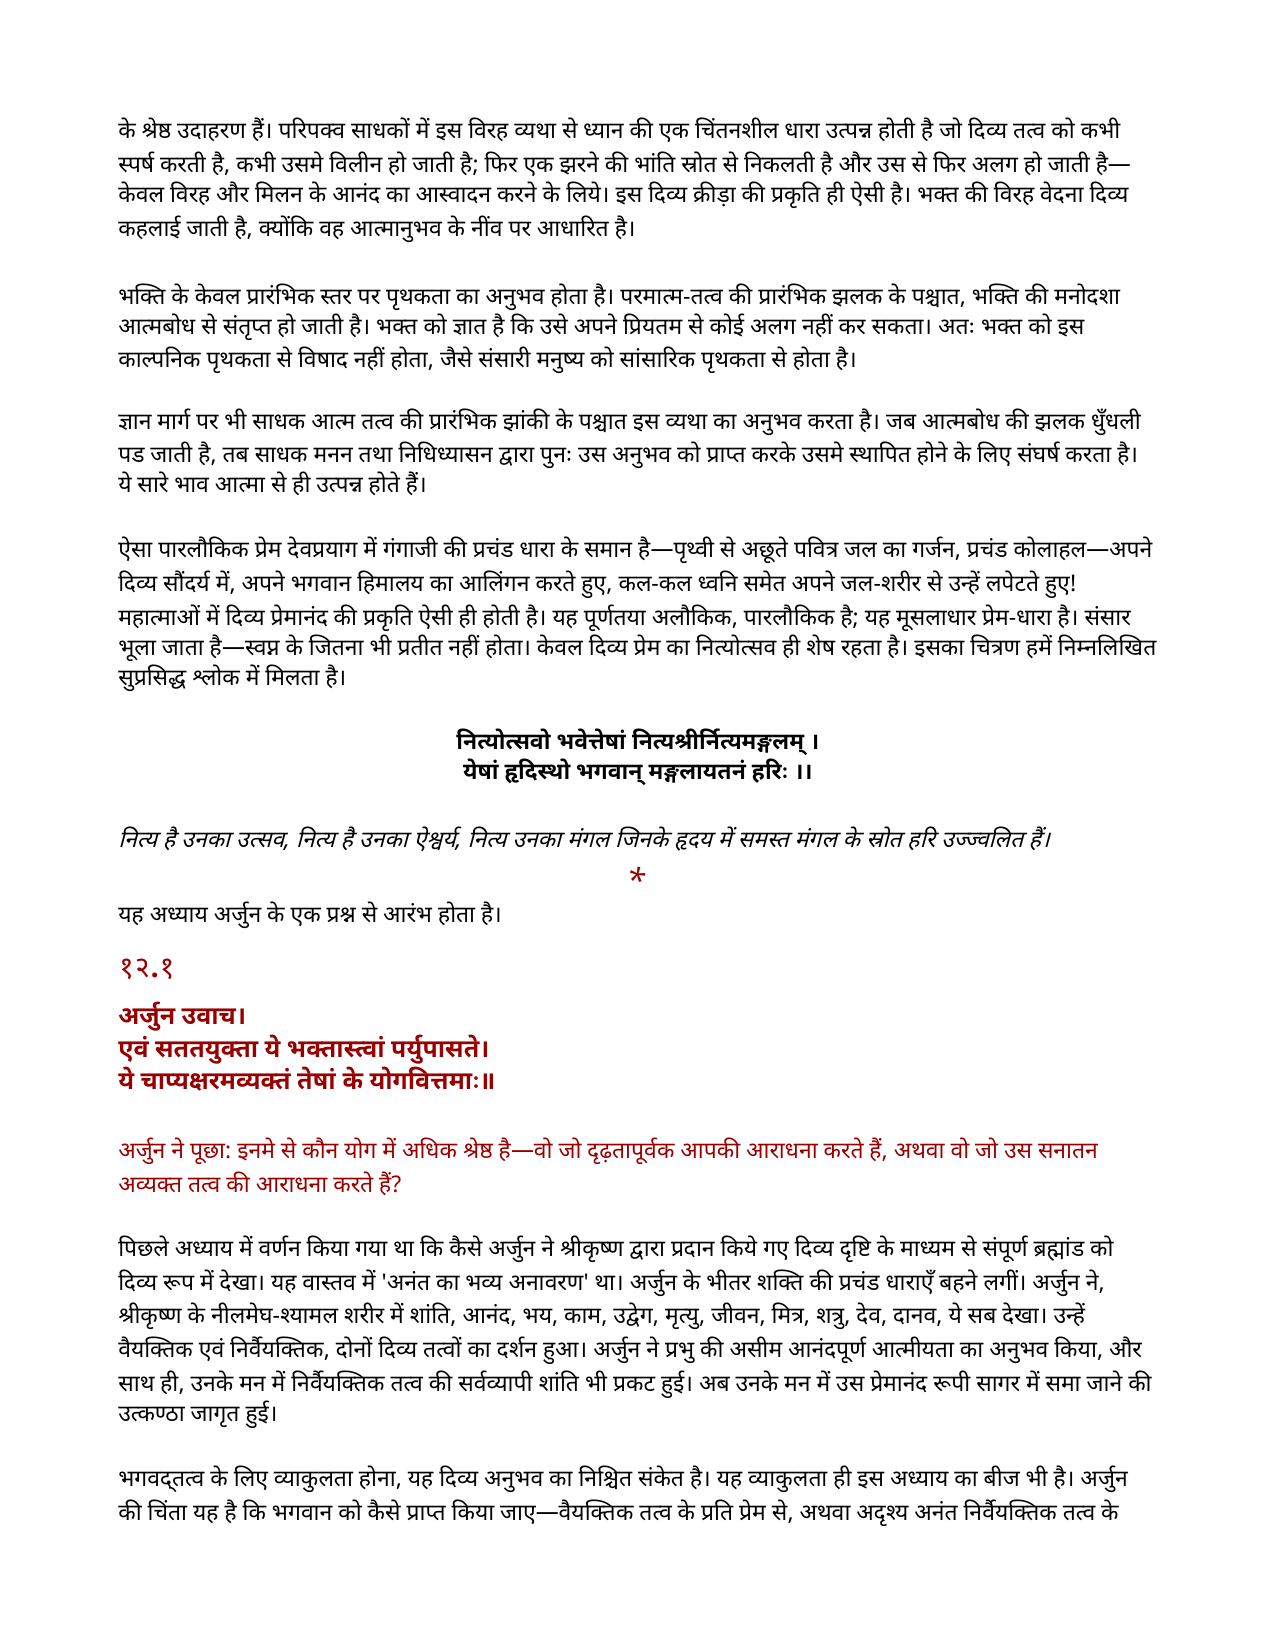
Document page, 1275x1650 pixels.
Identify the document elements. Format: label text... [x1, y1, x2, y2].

text एवं सततयुक्ता ये भक्तास्त्वां पर्युपासते। [118, 1034, 1157, 1067]
text येषां हृदिस्थो भगवान् मङ्गलायतनं हरिः ।। [118, 759, 1157, 789]
text * [118, 857, 1157, 902]
text पिछले अध्याय में वर्णन किया गया था कि कैसे अर्जुन ने श्रीकृष्ण द्वारा प्रदान किये गए दिव्य दृष्टि के माध्यम से संपूर्ण ब्रह्मांड को दिव्य रूप में देखा। यह वास्तव में 'अनंत का भव्य अनावरण' था। अर्जुन के भीतर शक्ति की प्रचंड धाराएँ बहने लगीं। अर्जुन ने, श्रीकृष्ण के नीलमेघ-श्यामल शरीर में शांति, आनंद, भय, काम, उद्वेग, मृत्यु, जीवन, मित्र, शत्रु, देव, दानव, ये सब देखा। उन्हें वैयक्तिक एवं निर्वैयक्तिक, दोनों दिव्य तत्वों का दर्शन हुआ। अर्जुन ने प्रभु की असीम आनंदपूर्ण आत्मीयता का अनुभव किया, और साथ ही, उनके मन में निर्वैयक्तिक तत्व की सर्वव्यापी शांति भी प्रकट हुई। अब उनके मन में उस प्रेमानंद रूपी सागर में समा जाने की उत्कण्ठा जागृत हुई। [118, 1236, 1157, 1431]
text नित्य है उनका उत्सव, नित्य है उनका ऐश्वर्य, नित्य उनका मंगल जिनके हृदय में समस्त मंगल के स्रोत हरि उज्ज्वलित हैं। [118, 823, 1157, 857]
subtitle १२.१ [118, 946, 1157, 989]
text भगवद्तत्व के लिए व्याकुलता होना, यह दिव्य अनुभव का निश्चित संकेत है। यह व्याकुलता ही इस अध्याय का बीज भी है। अर्जुन की चिंता यह है कि भगवान को कैसे प्राप्त किया जाए—वैयक्तिक तत्व के प्रति प्रेम से, अथवा अदृश्य अनंत निर्वैयक्तिक तत्व के [118, 1462, 1157, 1530]
text अर्जुन ने पूछा: इनमे से कौन योग में अधिक श्रेष्ठ है—वो जो दृढ़तापूर्वक आपकी आराधना करते हैं, अथवा वो जो उस सनातन अव्यक्त तत्व की आराधना करते हैं? [118, 1134, 1157, 1202]
text भक्ति के केवल प्रारंभिक स्तर पर पृथकता का अनुभव होता है। परमात्म-तत्व की प्रारंभिक झलक के पश्चात, भक्ति की मनोदशा आत्मबोध से संतृप्त हो जाती है। भक्त को ज्ञात है कि उसे अपने प्रियतम से कोई अलग नहीं कर सकता। अतः भक्त को इस काल्पनिक पृथकता से विषाद नहीं होता, जैसे संसारी मनुष्य को सांसारिक पृथकता से होता है। [118, 280, 1157, 377]
text अर्जुन उवाच। [118, 1002, 1157, 1034]
text के श्रेष्ठ उदाहरण हैं। परिपक्व साधकों में इस विरह व्यथा से ध्यान की एक चिंतनशील धारा उत्पन्न होती है जो दिव्य तत्व को कभी स्पर्ष करती है, कभी उसमे विलीन हो जाती है; फिर एक झरने की भांति स्रोत से निकलती है और उस से फिर अलग हो जाती है—केवल विरह और मिलन के आनंद का आस्वादन करने के लिये। इस दिव्य क्रीड़ा की प्रकृति ही ऐसी है। भक्त की विरह वेदना दिव्य कहलाई जाती है, क्योंकि वह आत्मानुभव के नींव पर आधारित है। [118, 118, 1157, 246]
text ये चाप्यक्षरमव्यक्तं तेषां के योगवित्तमाः॥ [118, 1067, 1157, 1100]
text नित्योत्सवो भवेत्तेषां नित्यश्रीर्नित्यमङ्गलम् । [118, 729, 1157, 759]
text ऐसा पारलौकिक प्रेम देवप्रयाग में गंगाजी की प्रचंड धारा के समान है—पृथ्वी से अछूते पवित्र जल का गर्जन, प्रचंड कोलाहल—अपने दिव्य सौंदर्य में, अपने भगवान हिमालय का आलिंगन करते हुए, कल-कल ध्वनि समेत अपने जल-शरीर से उन्हें लपेटते हुए! महात्माओं में दिव्य प्रेमानंद की प्रकृति ऐसी ही होती है। यह पूर्णतया अलौकिक, पारलौकिक है; यह मूसलाधार प्रेम-धारा है। संसार भूला जाता है—स्वप्न के जितना भी प्रतीत नहीं होता। केवल दिव्य प्रेम का नित्योत्सव ही शेष रहता है। इसका चित्रण हमें निम्नलिखित सुप्रसिद्ध श्लोक में मिलता है। [118, 533, 1157, 695]
text ज्ञान मार्ग पर भी साधक आत्म तत्व की प्रारंभिक झांकी के पश्चात इस व्यथा का अनुभव करता है। जब आत्मबोध की झलक धुँधली पड जाती है, तब साधक मनन तथा निधिध्यासन द्वारा पुनः उस अनुभव को प्राप्त करके उसमे स्थापित होने के लिए संघर्ष करता है। ये सारे भाव आत्मा से ही उत्पन्न होते हैं। [118, 408, 1157, 502]
text यह अध्याय अर्जुन के एक प्रश्न से आरंभ होता है। [118, 902, 1157, 932]
